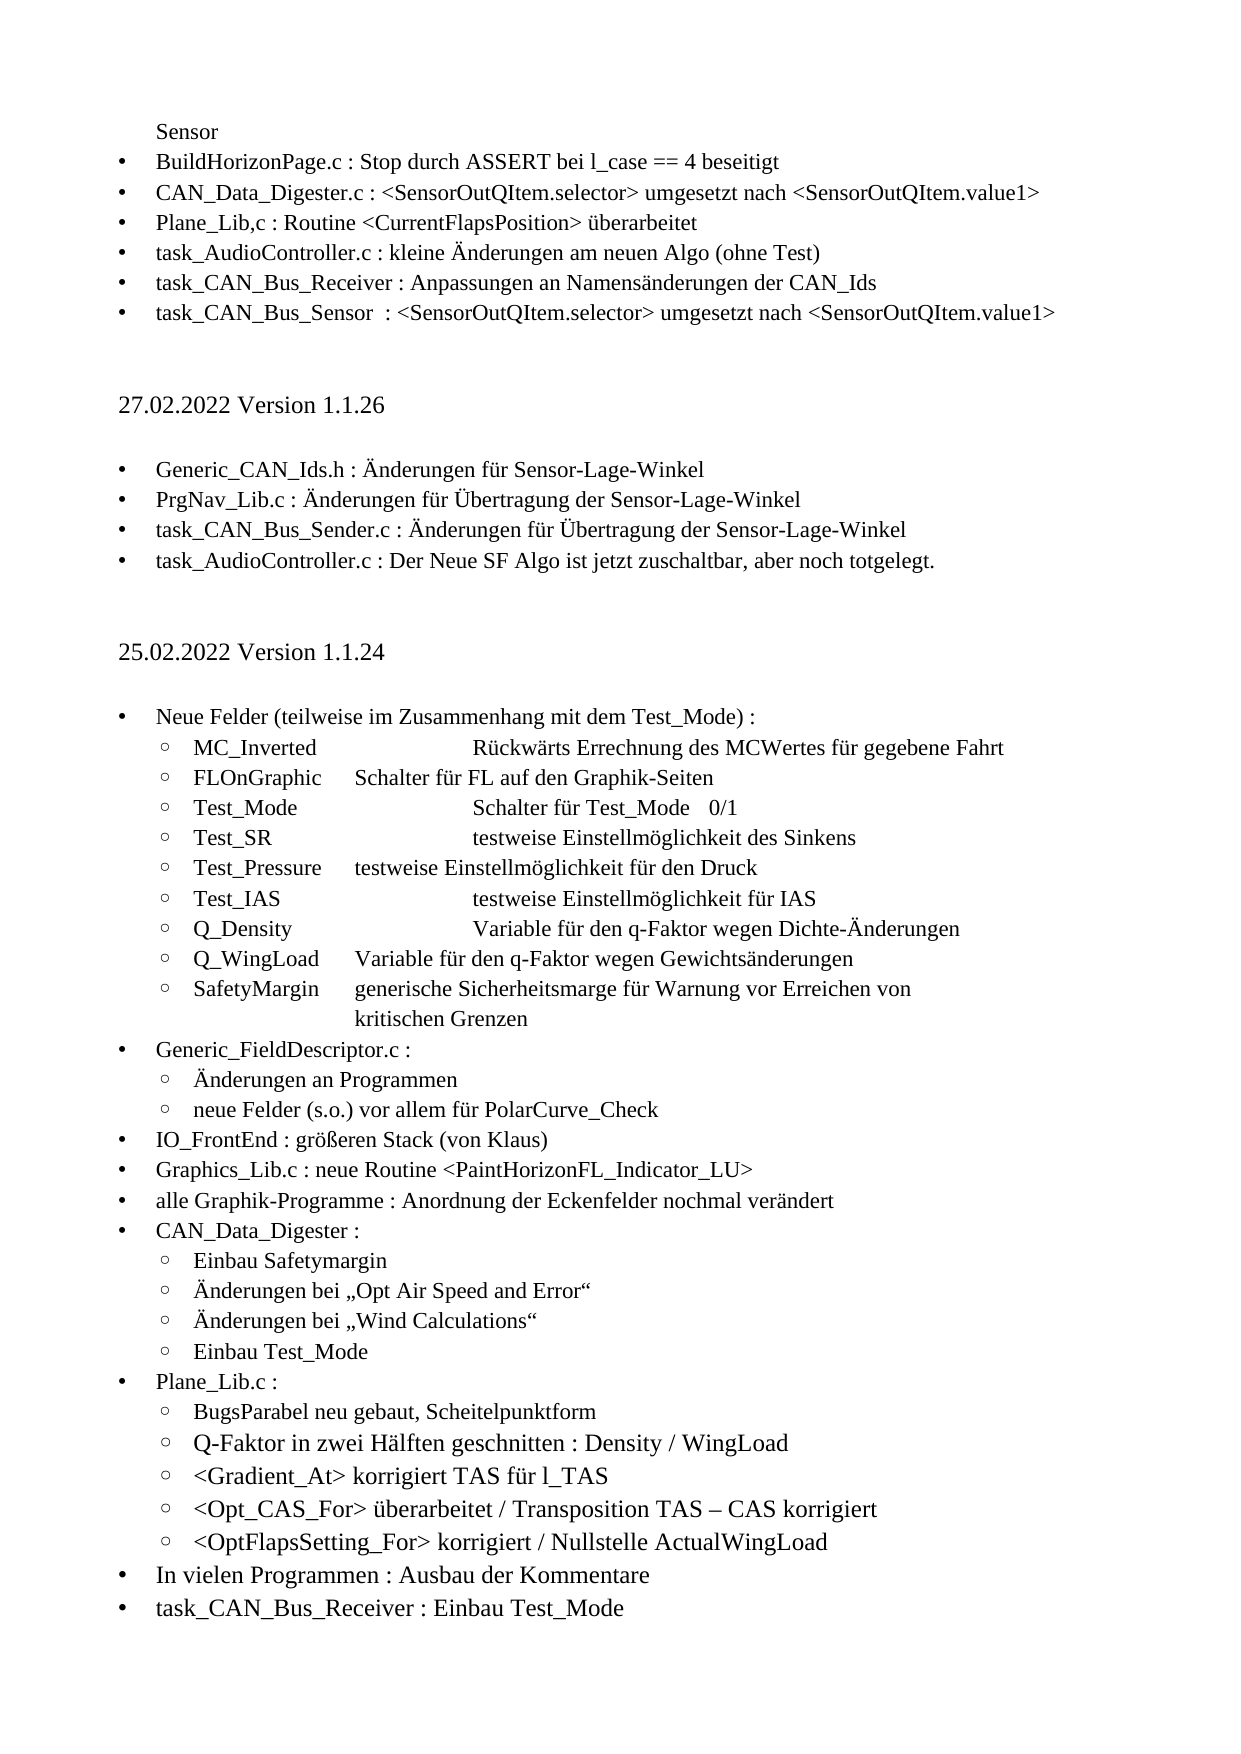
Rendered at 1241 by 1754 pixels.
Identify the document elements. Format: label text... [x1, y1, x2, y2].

list IO_FrontEnd : größeren Stack (von Klaus) [118, 1126, 1122, 1153]
list MC_Inverted Rückwärts Errechnung des MCWertes für gegebene Fahrt [156, 733, 1122, 760]
list In vielen Programmen : Ausbau der Kommentare [118, 1560, 1122, 1589]
list task_CAN_Bus_Sender.c : Änderungen für Übertragung der Sensor-Lage-Winkel [118, 516, 1122, 543]
list alle Graphik-Programme : Anordnung der Eckenfelder nochmal verändert [118, 1187, 1122, 1213]
list FLOnGraphic Schalter für FL auf den Graphik-Seiten [156, 764, 1122, 790]
list Änderungen bei „Opt Air Speed and Error“ [156, 1277, 1122, 1304]
list Test_SR testweise Einstellmöglichkeit des Sinkens [156, 824, 1122, 851]
list Einbau Test_Mode [156, 1338, 1122, 1364]
list <Opt_CAS_For> überarbeitet / Transposition TAS – CAS korrigiert [156, 1494, 1122, 1523]
list task_AudioController.c : Der Neue SF Algo ist jetzt zuschaltbar, aber noch totgelegt. [118, 547, 1122, 573]
list Q_Density Variable für den q-Faktor wegen Dichte-Änderungen [156, 915, 1122, 941]
list CAN_Data_Digester : [118, 1217, 1122, 1243]
list Plane_Lib,c : Routine <CurrentFlapsPosition> überarbeitet [118, 209, 1122, 235]
list BuildHorizonPage.c : Stop durch ASSERT bei l_case == 4 beseitigt [118, 148, 1122, 175]
list <Gradient_At> korrigiert TAS für l_TAS [156, 1461, 1122, 1490]
list Einbau Safetymargin [156, 1247, 1122, 1273]
list SafetyMargin generische Sicherheitsmarge für Warnung vor Erreichen von kritischen Grenzen [156, 975, 1122, 1032]
list Q_WingLoad Variable für den q-Faktor wegen Gewichtsänderungen [156, 945, 1122, 971]
list Generic_FieldDescriptor.c : [118, 1036, 1122, 1062]
list task_AudioController.c : kleine Änderungen am neuen Algo (ohne Test) [118, 239, 1122, 265]
list Q-Faktor in zwei Hälften geschnitten : Density / WingLoad [156, 1428, 1122, 1457]
list Plane_Lib.c : [118, 1368, 1122, 1394]
list Graphics_Lib.c : neue Routine <PaintHorizonFL_Indicator_LU> [118, 1156, 1122, 1183]
text 25.02.2022 Version 1.1.24 [118, 637, 1122, 666]
list task_CAN_Bus_Sensor : <SensorOutQItem.selector> umgesetzt nach <SensorOutQItem.value1> [118, 299, 1122, 326]
list Test_Pressure testweise Einstellmöglichkeit für den Druck [156, 854, 1122, 881]
list CAN_Data_Digester.c : <SensorOutQItem.selector> umgesetzt nach <SensorOutQItem.value1> [118, 178, 1122, 205]
list Änderungen an Programmen [156, 1066, 1122, 1092]
list Neue Felder (teilweise im Zusammenhang mit dem Test_Mode) : [118, 703, 1122, 730]
text 27.02.2022 Version 1.1.26 [118, 390, 1122, 419]
list <OptFlapsSetting_For> korrigiert / Nullstelle ActualWingLoad [156, 1527, 1122, 1556]
list PrgNav_Lib.c : Änderungen für Übertragung der Sensor-Lage-Winkel [118, 486, 1122, 513]
list task_CAN_Bus_Receiver : Einbau Test_Mode [118, 1593, 1122, 1622]
list task_CAN_Bus_Receiver : Anpassungen an Namensänderungen der CAN_Ids [118, 269, 1122, 296]
list Änderungen bei „Wind Calculations“ [156, 1307, 1122, 1334]
list Generic_CAN_Ids.h : Änderungen für Sensor-Lage-Winkel [118, 456, 1122, 482]
list Test_IAS testweise Einstellmöglichkeit für IAS [156, 884, 1122, 911]
list neue Felder (s.o.) vor allem für PolarCurve_Check [156, 1096, 1122, 1122]
list BugsParabel neu gebaut, Scheitelpunktform [156, 1398, 1122, 1424]
list Test_Mode Schalter für Test_Mode 0/1 [156, 794, 1122, 820]
list Sensor [118, 118, 1122, 144]
